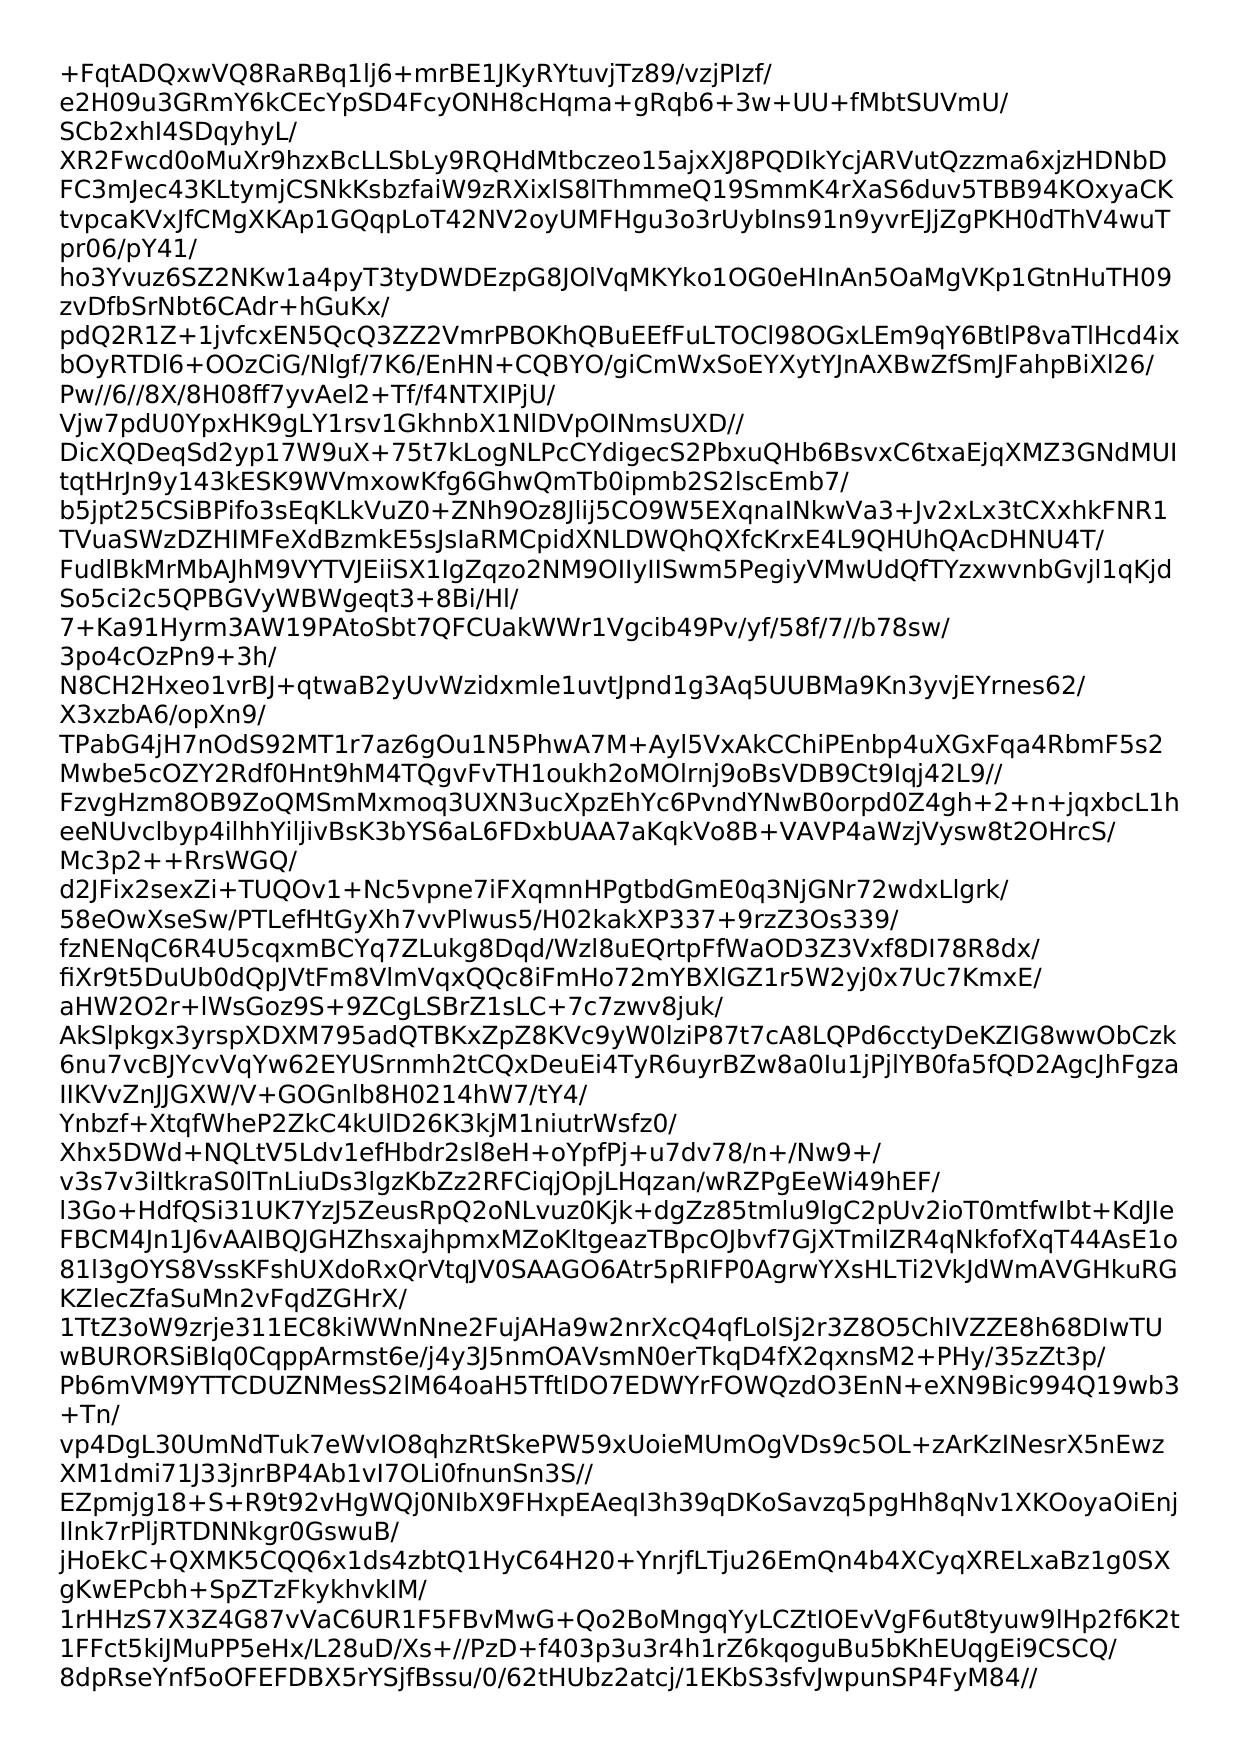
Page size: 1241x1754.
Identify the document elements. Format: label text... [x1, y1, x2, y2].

text +FqtADQxwVQ8RaRBq1lj6+mrBE1JKyRYtuvjTz89/vzjPIzf/e2H09u3GRmY6kCEcYpSD4FcyONH8cHqma+gRqb6+3w+UU+fMbtSUVmU/SCb2xhI4SDqyhyL/XR2Fwcd0oMuXr9hzxBcLLSbLy9RQHdMtbczeo15ajxXJ8PQDIkYcjARVutQzzma6xjzHDNbDFC3mJec43KLtymjCSNkKsbzfaiW9zRXixlS8lThmmeQ19SmmK4rXaS6duv5TBB94KOxyaCKtvpcaKVxJfCMgXKAp1GQqpLoT42NV2oyUMFHgu3o3rUybIns91n9yvrEJjZgPKH0dThV4wuTpr06/pY41/ho3Yvuz6SZ2NKw1a4pyT3tyDWDEzpG8JOlVqMKYko1OG0eHInAn5OaMgVKp1GtnHuTH09zvDfbSrNbt6CAdr+hGuKx/pdQ2R1Z+1jvfcxEN5QcQ3ZZ2VmrPBOKhQBuEEfFuLTOCl98OGxLEm9qY6BtlP8vaTlHcd4ixbOyRTDl6+OOzCiG/Nlgf/7K6/EnHN+CQBYO/giCmWxSoEYXytYJnAXBwZfSmJFahpBiXl26/Pw//6//8X/8H08ff7yvAel2+Tf/f4NTXIPjU/Vjw7pdU0YpxHK9gLY1rsv1GkhnbX1NlDVpOINmsUXD//DicXQDeqSd2yp17W9uX+75t7kLogNLPcCYdigecS2PbxuQHb6BsvxC6txaEjqXMZ3GNdMUItqtHrJn9y143kESK9WVmxowKfg6GhwQmTb0ipmb2S2lscEmb7/b5jpt25CSiBPifo3sEqKLkVuZ0+ZNh9Oz8Jlij5CO9W5EXqnaINkwVa3+Jv2xLx3tCXxhkFNR1TVuaSWzDZHIMFeXdBzmkE5sJsIaRMCpidXNLDWQhQXfcKrxE4L9QHUhQAcDHNU4T/FudlBkMrMbAJhM9VYTVJEiiSX1IgZqzo2NM9OIIyIISwm5PegiyVMwUdQfTYzxwvnbGvjl1qKjdSo5ci2c5QPBGVyWBWgeqt3+8Bi/Hl/7+Ka91Hyrm3AW19PAtoSbt7QFCUakWWr1Vgcib49Pv/yf/58f/7//b78sw/3po4cOzPn9+3h/N8CH2Hxeo1vrBJ+qtwaB2yUvWzidxmle1uvtJpnd1g3Aq5UUBMa9Kn3yvjEYrnes62/X3xzbA6/opXn9/TPabG4jH7nOdS92MT1r7az6gOu1N5PhwA7M+Ayl5VxAkCChiPEnbp4uXGxFqa4RbmF5s2Mwbe5cOZY2Rdf0Hnt9hM4TQgvFvTH1oukh2oMOlrnj9oBsVDB9Ct9Iqj42L9//FzvgHzm8OB9ZoQMSmMxmoq3UXN3ucXpzEhYc6PvndYNwB0orpd0Z4gh+2+n+jqxbcL1heeNUvclbyp4ilhhYiljivBsK3bYS6aL6FDxbUAA7aKqkVo8B+VAVP4aWzjVysw8t2OHrcS/Mc3p2++RrsWGQ/d2JFix2sexZi+TUQOv1+Nc5vpne7iFXqmnHPgtbdGmE0q3NjGNr72wdxLlgrk/58eOwXseSw/PTLefHtGyXh7vvPlwus5/H02kakXP337+9rzZ3Os339/fzNENqC6R4U5cqxmBCYq7ZLukg8Dqd/Wzl8uEQrtpFfWaOD3Z3Vxf8DI78R8dx/fiXr9t5DuUb0dQpJVtFm8VlmVqxQQc8iFmHo72mYBXlGZ1r5W2yj0x7Uc7KmxE/aHW2O2r+lWsGoz9S+9ZCgLSBrZ1sLC+7c7zwv8juk/AkSlpkgx3yrspXDXM795adQTBKxZpZ8KVc9yW0lziP87t7cA8LQPd6cctyDeKZIG8wwObCzk6nu7vcBJYcvVqYw62EYUSrnmh2tCQxDeuEi4TyR6uyrBZw8a0Iu1jPjlYB0fa5fQD2AgcJhFgzaIIKVvZnJJGXW/V+GOGnlb8H0214hW7/tY4/Ynbzf+XtqfWheP2ZkC4kUlD26K3kjM1niutrWsfz0/Xhx5DWd+NQLtV5Ldv1efHbdr2sl8eH+oYpfPj+u7dv78/n+/Nw9+/v3s7v3iItkraS0lTnLiuDs3lgzKbZz2RFCiqjOpjLHqzan/wRZPgEeWi49hEF/l3Go+HdfQSi31UK7YzJ5ZeusRpQ2oNLvuz0Kjk+dgZz85tmlu9lgC2pUv2ioT0mtfwIbt+KdJIeFBCM4Jn1J6vAAIBQJGHZhsxajhpmxMZoKltgeazTBpcOJbvf7GjXTmiIZR4qNkfofXqT44AsE1o81l3gOYS8VssKFshUXdoRxQrVtqJV0SAAGO6Atr5pRIFP0AgrwYXsHLTi2VkJdWmAVGHkuRGKZlecZfaSuMn2vFqdZGHrX/1TtZ3oW9zrje311EC8kiWWnNne2FujAHa9w2nrXcQ4qfLolSj2r3Z8O5ChIVZZE8h68DIwTUwBURORSiBIq0CqppArmst6e/j4y3J5nmOAVsmN0erTkqD4fX2qxnsM2+PHy/35zZt3p/Pb6mVM9YTTCDUZNMesS2lM64oaH5TftlDO7EDWYrFOWQzdO3EnN+eXN9Bic994Q19wb3+Tn/vp4DgL30UmNdTuk7eWvIO8qhzRtSkePW59xUoieMUmOgVDs9c5OL+zArKzINesrX5nEwzXM1dmi71J33jnrBP4Ab1vI7OLi0fnunSn3S//EZpmjg18+S+R9t92vHgWQj0NIbX9FHxpEAeqI3h39qDKoSavzq5pgHh8qNv1XKOoyaOiEnjIlnk7rPljRTDNNkgr0GswuB/jHoEkC+QXMK5CQQ6x1ds4zbtQ1HyC64H20+YnrjfLTju26EmQn4b4XCyqXRELxaBz1g0SXgKwEPcbh+SpZTzFkykhvkIM/1rHHzS7X3Z4G87vVaC6UR1F5FBvMwG+Qo2BoMngqYyLCZtIOEvVgF6ut8tyuw9lHp2f6K2t1FFct5kiJMuPP5eHx/L28uD/Xs+//PzD+f403p3u3r4h1rZ6kqoguBu5bKhEUqgEi9CSCQ/8dpRseYnf5oOFEFDBX5rYSjfBssu/0/62tHUbz2atcj/1EKbS3sfvJwpunSP4FyM84// [59, 59, 1181, 1692]
